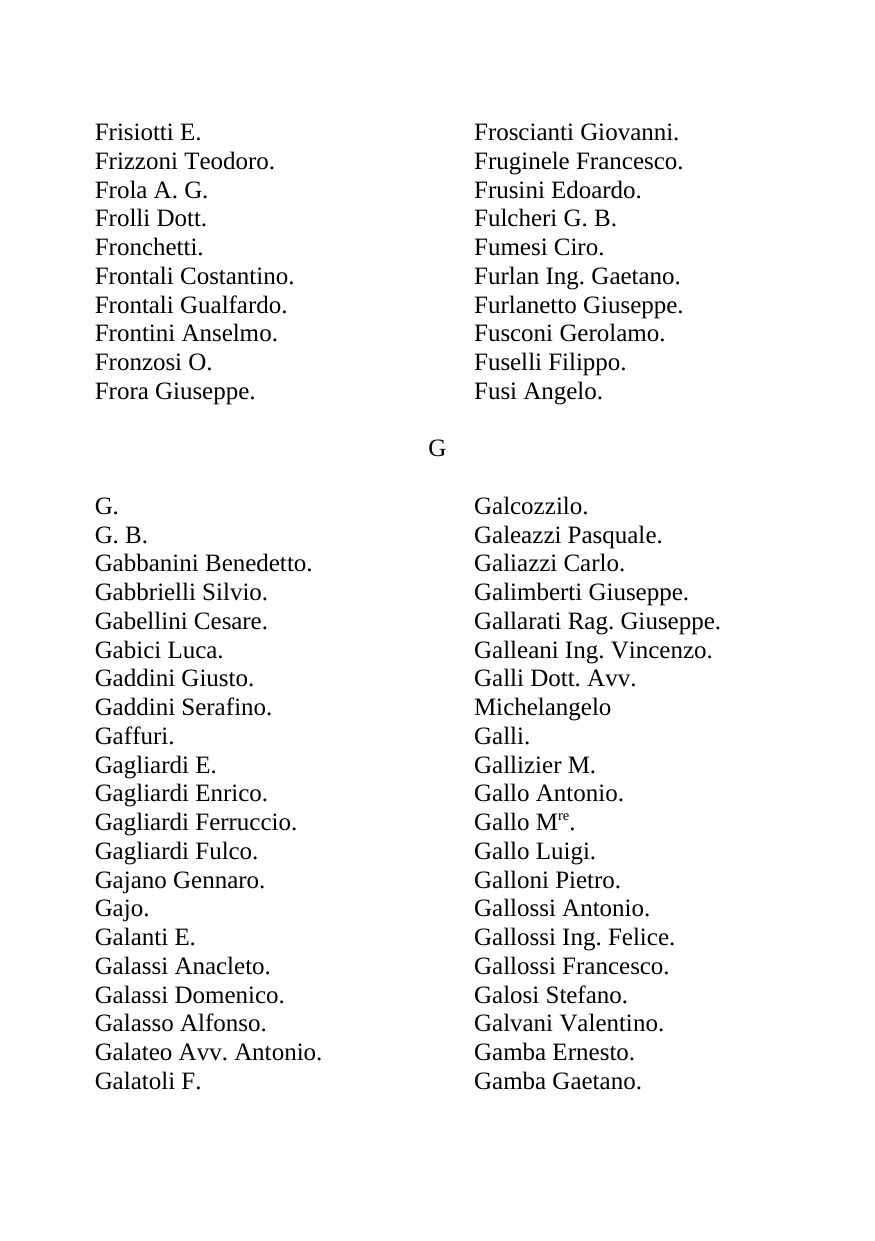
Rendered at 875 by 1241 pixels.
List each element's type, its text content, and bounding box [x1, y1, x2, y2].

text Gajo. [94, 893, 400, 922]
text Frizzoni Teodoro. [94, 146, 400, 175]
text Gallo Luigi. [474, 836, 779, 865]
text Gallizier M. [474, 750, 779, 778]
text Galli Dott. Avv. Michelangelo [474, 663, 779, 721]
text Galiazzi Carlo. [474, 548, 779, 577]
text Gallo Mre. [474, 807, 779, 836]
text Gallossi Ing. Felice. [474, 922, 779, 951]
text Galeazzi Pasquale. [474, 520, 779, 548]
text G [94, 433, 779, 462]
text Galateo Avv. Antonio. [94, 1037, 400, 1066]
text Gallo Antonio. [474, 778, 779, 807]
text Fulcheri G. B. [474, 203, 779, 232]
text Gaddini Giusto. [94, 663, 400, 692]
text Galleani Ing. Vincenzo. [474, 635, 779, 663]
text Gabbrielli Silvio. [94, 577, 400, 606]
text Frontini Anselmo. [94, 318, 400, 347]
text Gamba Gaetano. [474, 1066, 779, 1095]
text Gabbanini Benedetto. [94, 548, 400, 577]
text Galosi Stefano. [474, 980, 779, 1008]
text Gaddini Serafino. [94, 692, 400, 721]
text Fuselli Filippo. [474, 347, 779, 376]
text Gallossi Antonio. [474, 893, 779, 922]
text Galli. [474, 721, 779, 750]
text Galloni Pietro. [474, 865, 779, 893]
text Fronchetti. [94, 232, 400, 261]
text Galassi Domenico. [94, 980, 400, 1008]
text G. B. [94, 520, 400, 548]
text Frola A. G. [94, 175, 400, 203]
text Galimberti Giuseppe. [474, 577, 779, 606]
text Fusconi Gerolamo. [474, 318, 779, 347]
text Galatoli F. [94, 1066, 400, 1095]
text Fumesi Ciro. [474, 232, 779, 261]
text Frusini Edoardo. [474, 175, 779, 203]
text Galasso Alfonso. [94, 1008, 400, 1037]
text Gamba Ernesto. [474, 1037, 779, 1066]
text Frontali Gualfardo. [94, 290, 400, 318]
text Frisiotti E. [94, 117, 400, 146]
text Frora Giuseppe. [94, 376, 400, 405]
text Froscianti Giovanni. [474, 117, 779, 146]
text Gabici Luca. [94, 635, 400, 663]
text G. [94, 491, 400, 520]
text Gagliardi Ferruccio. [94, 807, 400, 836]
text Gallarati Rag. Giuseppe. [474, 606, 779, 635]
text Furlan Ing. Gaetano. [474, 261, 779, 290]
text Furlanetto Giuseppe. [474, 290, 779, 318]
text Gallossi Francesco. [474, 951, 779, 980]
text Frolli Dott. [94, 203, 400, 232]
text Fronzosi O. [94, 347, 400, 376]
text Frontali Costantino. [94, 261, 400, 290]
text Gagliardi E. [94, 750, 400, 778]
text Gagliardi Fulco. [94, 836, 400, 865]
text Gagliardi Enrico. [94, 778, 400, 807]
text Galassi Anacleto. [94, 951, 400, 980]
text Fusi Angelo. [474, 376, 779, 405]
text Galanti E. [94, 922, 400, 951]
text Gaffuri. [94, 721, 400, 750]
text Gabellini Cesare. [94, 606, 400, 635]
text Galcozzilo. [474, 491, 779, 520]
text Galvani Valentino. [474, 1008, 779, 1037]
text Gajano Gennaro. [94, 865, 400, 893]
text Fruginele Francesco. [474, 146, 779, 175]
